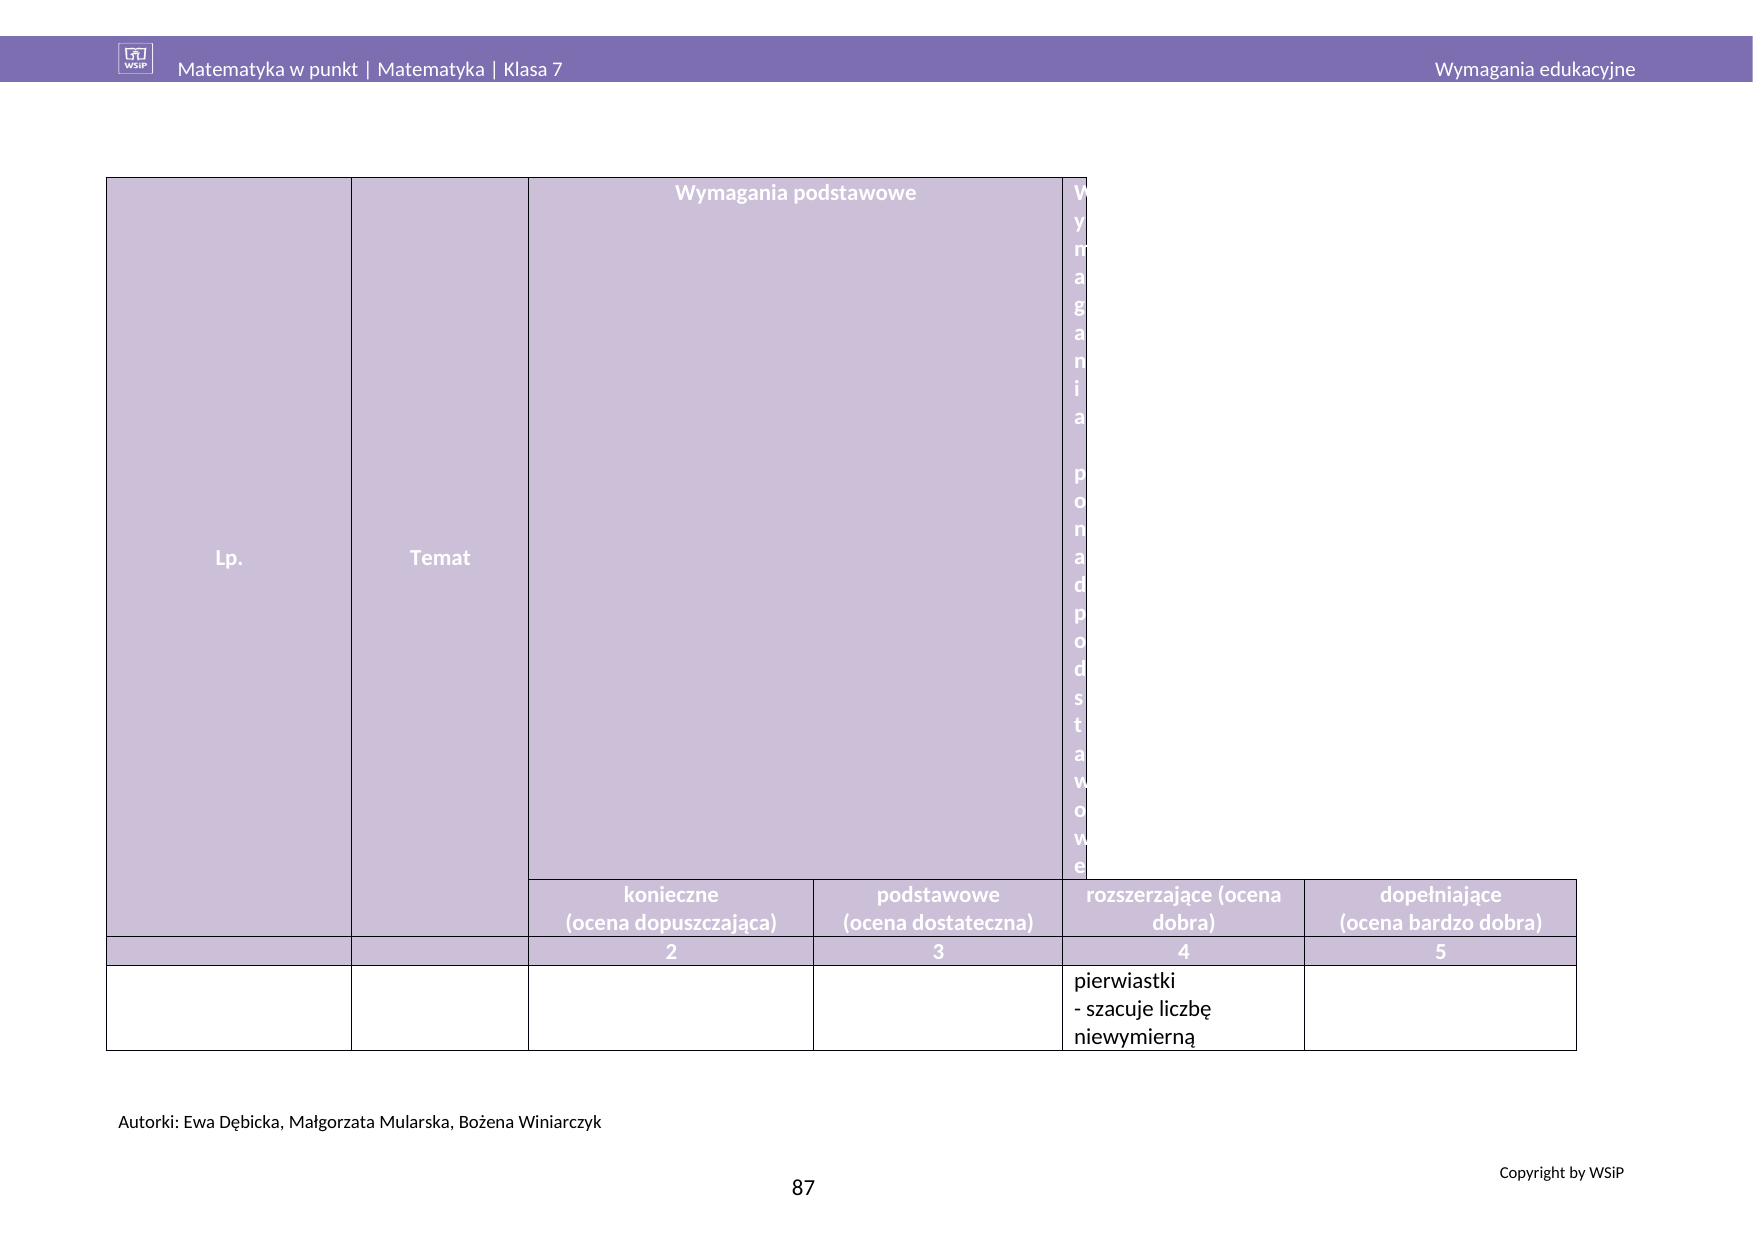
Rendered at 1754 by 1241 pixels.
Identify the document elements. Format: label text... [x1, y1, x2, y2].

table_cell podstawowe (ocena dostateczna) [814, 880, 1062, 936]
table_cell [1305, 966, 1576, 1050]
table_cell rozszerzające (ocena dobra) [1063, 880, 1304, 936]
table_header Wymagania podstawowe [529, 178, 1062, 879]
table_cell [352, 937, 528, 965]
table_cell 2 [529, 937, 813, 965]
table_header Lp. [107, 178, 351, 936]
table_cell konieczne (ocena dopuszczająca) [529, 880, 813, 936]
table_cell [352, 966, 528, 1050]
table_header Wymagania ponadpodstawowe [1063, 178, 1086, 879]
table_cell 5 [1305, 937, 1576, 965]
table_cell 3 [814, 937, 1062, 965]
table_cell [529, 966, 813, 1050]
picture [0, 36, 1753, 82]
table_header Temat [352, 178, 528, 936]
table_cell 4 [1063, 937, 1304, 965]
table_cell [814, 966, 1062, 1050]
table_cell [107, 966, 351, 1050]
table_cell [107, 937, 351, 965]
table_cell pierwiastki - szacuje liczbę niewymierną [1063, 966, 1304, 1050]
table_cell dopełniające (ocena bardzo dobra) [1305, 880, 1576, 936]
